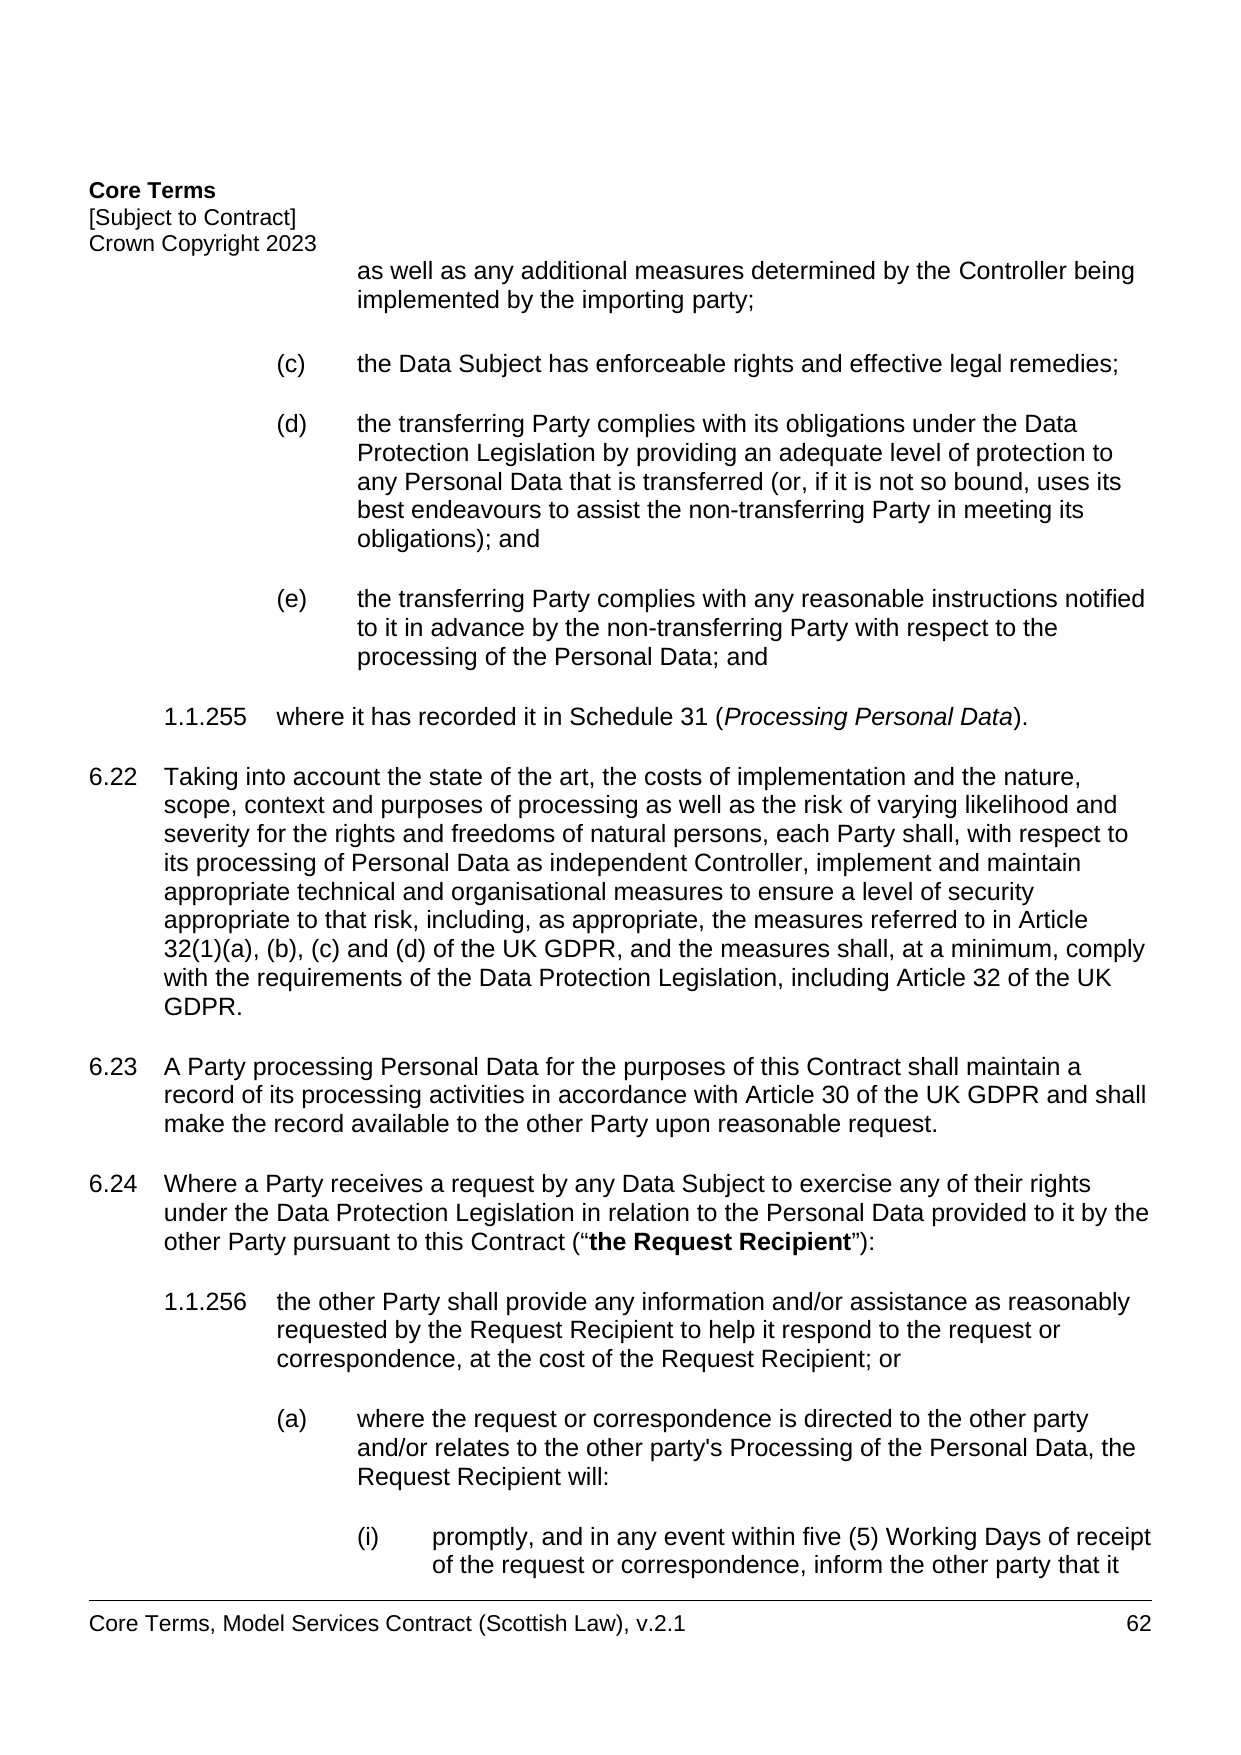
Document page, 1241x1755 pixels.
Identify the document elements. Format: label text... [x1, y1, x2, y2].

list promptly, and in any event within five (5) Working Days of receipt of the request or correspondence, inform the other party that it [357, 1522, 1152, 1579]
list the other Party shall provide any information and/or assistance as reasonably requested by the Request Recipient to help it respond to the request or correspondence, at the cost of the Request Recipient; or [164, 1287, 1152, 1373]
list the transferring Party complies with any reasonable instructions notified to it in advance by the non-transferring Party with respect to the processing of the Personal Data; and [276, 584, 1152, 670]
subtitle A Party processing Personal Data for the purposes of this Contract shall maintain a record of its processing activities in accordance with Article 30 of the UK GDPR and shall make the record available to the other Party upon reasonable request. [89, 1052, 1152, 1138]
subtitle Where a Party receives a request by any Data Subject to exercise any of their rights under the Data Protection Legislation in relation to the Personal Data provided to it by the other Party pursuant to this Contract (“the Request Recipient”): [89, 1169, 1152, 1255]
text as well as any additional measures determined by the Controller being implemented by the importing party; [357, 256, 1152, 314]
list where it has recorded it in Schedule 31 (Processing Personal Data). [164, 702, 1152, 730]
list the Data Subject has enforceable rights and effective legal remedies; [276, 349, 1152, 378]
subtitle Taking into account the state of the art, the costs of implementation and the nature, scope, context and purposes of processing as well as the risk of varying likelihood and severity for the rights and freedoms of natural persons, each Party shall, with respect to its processing of Personal Data as independent Controller, implement and maintain appropriate technical and organisational measures to ensure a level of security appropriate to that risk, including, as appropriate, the measures referred to in Article 32(1)(a), (b), (c) and (d) of the UK GDPR, and the measures shall, at a minimum, comply with the requirements of the Data Protection Legislation, including Article 32 of the UK GDPR. [89, 762, 1152, 1020]
list where the request or correspondence is directed to the other party and/or relates to the other party's Processing of the Personal Data, the Request Recipient will: [276, 1404, 1152, 1490]
list the transferring Party complies with its obligations under the Data Protection Legislation by providing an adequate level of protection to any Personal Data that is transferred (or, if it is not so bound, uses its best endeavours to assist the non-transferring Party in meeting its obligations); and [276, 409, 1152, 553]
